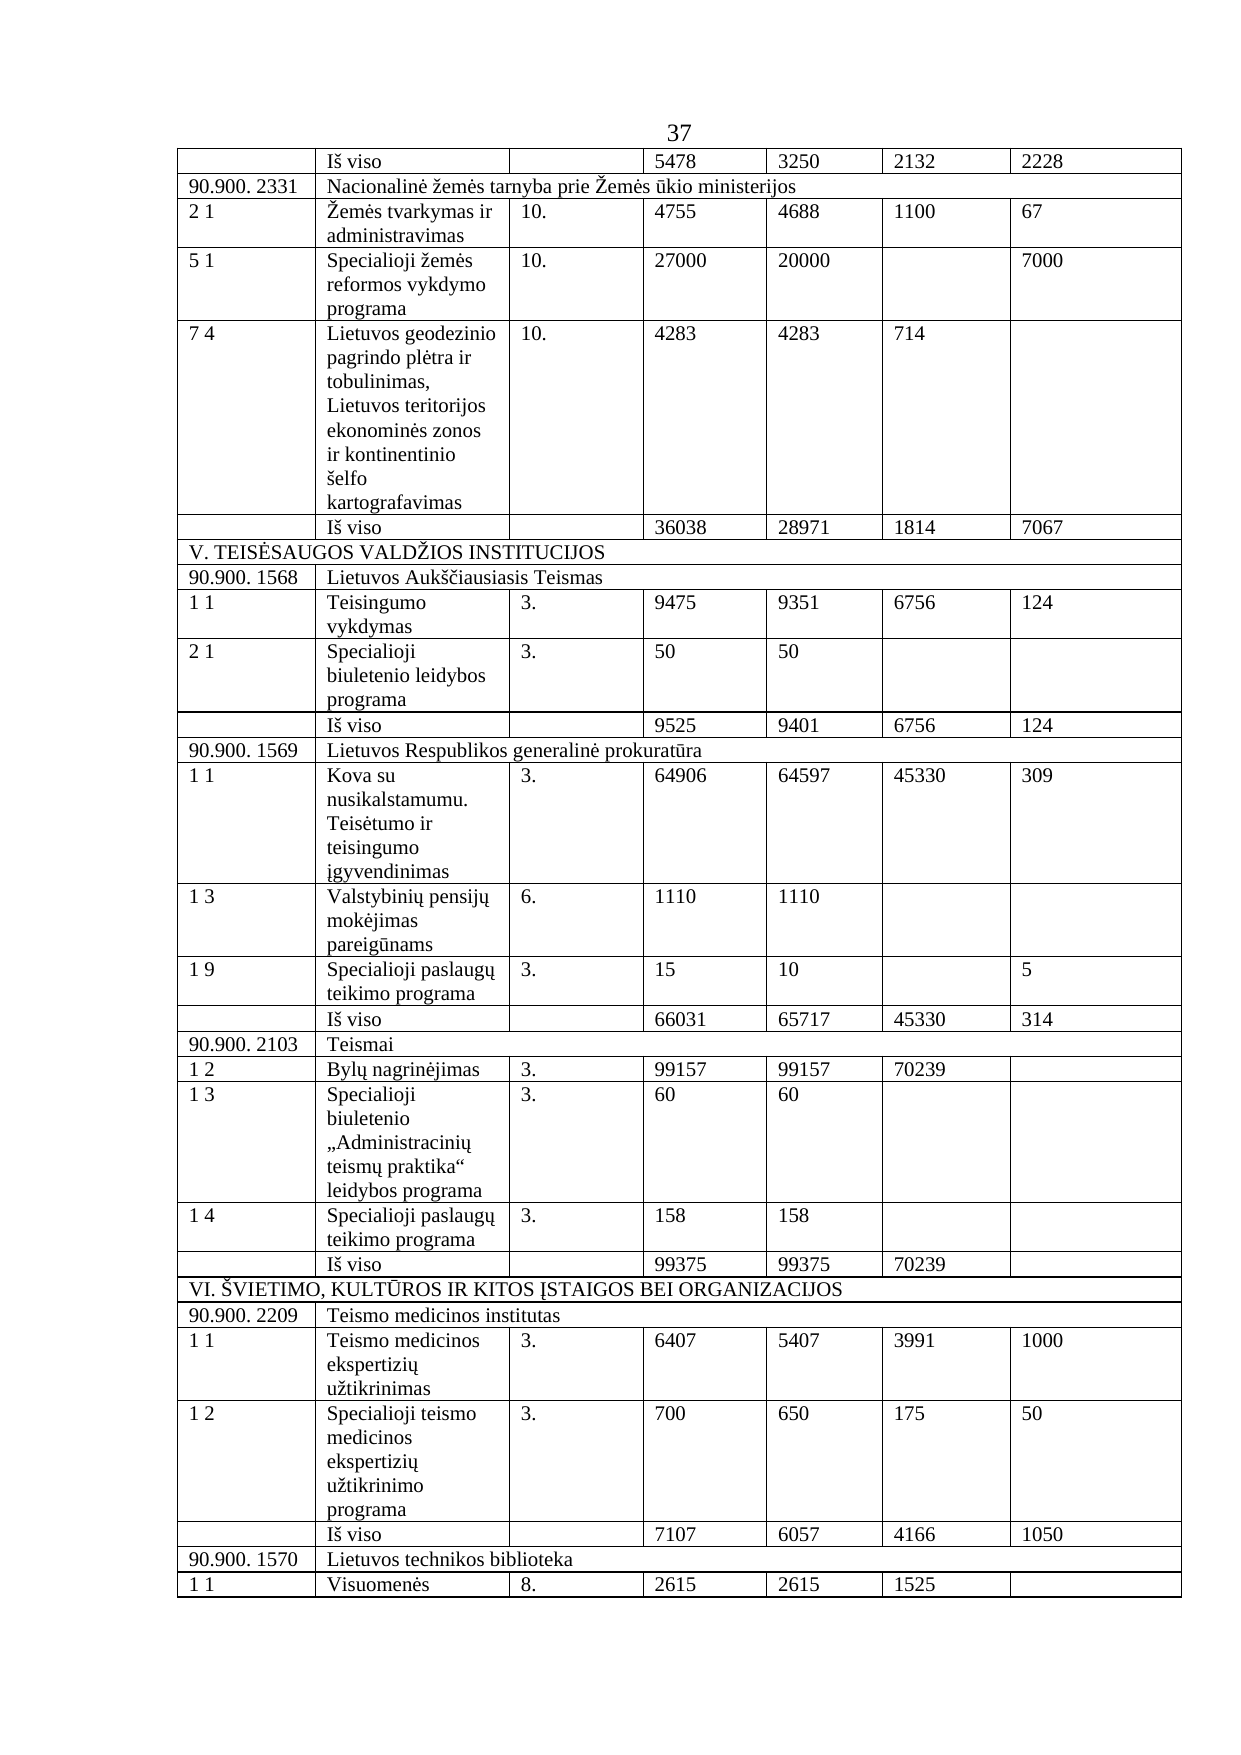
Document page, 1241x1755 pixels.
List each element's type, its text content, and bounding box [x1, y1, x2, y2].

table_cell 9351 [767, 590, 882, 638]
table_cell [883, 957, 1010, 1005]
table_cell 4688 [767, 199, 882, 247]
table_cell 158 [767, 1203, 882, 1251]
table_cell [1011, 321, 1181, 514]
table_cell 1 2 [178, 1057, 315, 1081]
table_cell 1 2 [178, 1401, 315, 1521]
table_cell 6. [510, 884, 643, 956]
table_cell Specialioji biuletenio „Administracinių teismų praktika“ leidybos programa [316, 1082, 509, 1202]
table_cell 2228 [1011, 149, 1181, 173]
table_cell 67 [1011, 199, 1181, 247]
table_cell 7000 [1011, 248, 1181, 320]
table_cell 60 [644, 1082, 766, 1202]
table_cell Teismo medicinos ekspertizių užtikrinimas [316, 1328, 509, 1400]
table_cell [178, 1252, 315, 1276]
table_cell 5478 [644, 149, 766, 173]
table_cell Specialioji teismo medicinos ekspertizių užtikrinimo programa [316, 1401, 509, 1521]
table_cell 5 1 [178, 248, 315, 320]
table_cell 10. [510, 248, 643, 320]
table_cell 3. [510, 957, 643, 1005]
table_cell 314 [1011, 1006, 1181, 1031]
table_cell 5 [1011, 957, 1181, 1005]
table_cell 650 [767, 1401, 882, 1521]
table_cell 1 1 [178, 1328, 315, 1400]
table_cell 1 3 [178, 1082, 315, 1202]
table_cell Bylų nagrinėjimas [316, 1057, 509, 1081]
table_cell 1 1 [178, 1573, 315, 1596]
table_cell 15 [644, 957, 766, 1005]
table_cell [1011, 884, 1181, 956]
table_cell Žemės tvarkymas ir administravimas [316, 199, 509, 247]
table_cell [178, 515, 315, 539]
table_cell [510, 1252, 643, 1276]
table_cell 45330 [883, 763, 1010, 883]
table_cell 1 9 [178, 957, 315, 1005]
table_cell 36038 [644, 515, 766, 539]
table_cell 3250 [767, 149, 882, 173]
table_cell 2 1 [178, 199, 315, 247]
table_cell 4283 [767, 321, 882, 514]
table_cell Iš viso [316, 713, 509, 737]
table_cell 45330 [883, 1006, 1010, 1031]
table_cell 50 [767, 639, 882, 711]
table_cell Teismo medicinos institutas [316, 1303, 1181, 1327]
table_cell Iš viso [316, 1006, 509, 1031]
table_cell 90.900. 1569 [178, 738, 315, 762]
table_cell [1011, 1082, 1181, 1202]
table_cell Specialioji žemės reformos vykdymo programa [316, 248, 509, 320]
table_cell 90.900. 2331 [178, 174, 315, 198]
table_cell Lietuvos Respublikos generalinė prokuratūra [316, 738, 1181, 762]
table_cell 3. [510, 590, 643, 638]
table_cell 20000 [767, 248, 882, 320]
table_cell 1 3 [178, 884, 315, 956]
table_cell 99375 [767, 1252, 882, 1276]
table_cell VI. ŠVIETIMO, KULTŪROS IR KITOS ĮSTAIGOS BEI ORGANIZACIJOS [178, 1278, 1181, 1301]
table_cell 70239 [883, 1252, 1010, 1276]
table_cell [883, 1082, 1010, 1202]
table_cell 175 [883, 1401, 1010, 1521]
table_cell 1 1 [178, 763, 315, 883]
table_cell 70239 [883, 1057, 1010, 1081]
table_cell 9525 [644, 713, 766, 737]
table_cell Visuomenės [316, 1573, 509, 1596]
table_cell 124 [1011, 590, 1181, 638]
table_cell 99157 [767, 1057, 882, 1081]
table_cell 4283 [644, 321, 766, 514]
table_cell 7067 [1011, 515, 1181, 539]
table_cell 2132 [883, 149, 1010, 173]
table_cell 1525 [883, 1573, 1010, 1596]
table_cell 6756 [883, 713, 1010, 737]
table_cell 3. [510, 1328, 643, 1400]
table_cell 1100 [883, 199, 1010, 247]
table_cell 4166 [883, 1522, 1010, 1546]
table_cell [1011, 639, 1181, 711]
table_cell 50 [644, 639, 766, 711]
table_cell 3. [510, 763, 643, 883]
table_cell [510, 515, 643, 539]
table_cell Specialioji biuletenio leidybos programa [316, 639, 509, 711]
table_cell [883, 248, 1010, 320]
table_cell 90.900. 1570 [178, 1547, 315, 1571]
table_cell 1050 [1011, 1522, 1181, 1546]
table_cell [178, 1522, 315, 1546]
table_cell [510, 713, 643, 737]
table_cell 65717 [767, 1006, 882, 1031]
table_cell 3. [510, 1057, 643, 1081]
table_cell 64597 [767, 763, 882, 883]
table_cell [178, 149, 315, 173]
table_cell 2615 [767, 1573, 882, 1596]
table_cell Specialioji paslaugų teikimo programa [316, 957, 509, 1005]
table_cell 99375 [644, 1252, 766, 1276]
table_cell [510, 1522, 643, 1546]
table_cell 4755 [644, 199, 766, 247]
table_cell Lietuvos geodezinio pagrindo plėtra ir tobulinimas, Lietuvos teritorijos ekonominės zonos ir kontinentinio šelfo kartografavimas [316, 321, 509, 514]
table_cell 124 [1011, 713, 1181, 737]
table_cell Iš viso [316, 1252, 509, 1276]
table_cell 9475 [644, 590, 766, 638]
table_cell [883, 884, 1010, 956]
table_cell 7107 [644, 1522, 766, 1546]
table_cell 3. [510, 1082, 643, 1202]
table_cell 6407 [644, 1328, 766, 1400]
table_cell 309 [1011, 763, 1181, 883]
table_cell 1110 [767, 884, 882, 956]
table_cell 64906 [644, 763, 766, 883]
table_cell [510, 1006, 643, 1031]
table_cell 7 4 [178, 321, 315, 514]
table_cell 66031 [644, 1006, 766, 1031]
table_cell 60 [767, 1082, 882, 1202]
table_cell 1110 [644, 884, 766, 956]
table_cell 6057 [767, 1522, 882, 1546]
table_cell 99157 [644, 1057, 766, 1081]
table_cell Kova su nusikalstamumu. Teisėtumo ir teisingumo įgyvendinimas [316, 763, 509, 883]
table_cell Teismai [316, 1032, 1181, 1056]
table_cell 5407 [767, 1328, 882, 1400]
table_cell 9401 [767, 713, 882, 737]
table_cell [510, 149, 643, 173]
table_cell 10. [510, 321, 643, 514]
table_cell 1000 [1011, 1328, 1181, 1400]
table_cell [1011, 1573, 1181, 1596]
table_cell 6756 [883, 590, 1010, 638]
table_cell [883, 639, 1010, 711]
table_cell 700 [644, 1401, 766, 1521]
table_cell [1011, 1203, 1181, 1251]
table_cell Lietuvos Aukščiausiasis Teismas [316, 565, 1181, 589]
table_cell 2 1 [178, 639, 315, 711]
table_cell 1814 [883, 515, 1010, 539]
table_cell Teisingumo vykdymas [316, 590, 509, 638]
table_cell Specialioji paslaugų teikimo programa [316, 1203, 509, 1251]
table_cell 10. [510, 199, 643, 247]
table_cell V. TEISĖSAUGOS VALDŽIOS INSTITUCIJOS [178, 540, 1181, 564]
table_cell [1011, 1252, 1181, 1276]
table_cell Iš viso [316, 149, 509, 173]
table_cell [178, 713, 315, 737]
table_cell 27000 [644, 248, 766, 320]
table_cell 28971 [767, 515, 882, 539]
table_cell 1 4 [178, 1203, 315, 1251]
table_cell 3. [510, 1401, 643, 1521]
table_cell 1 1 [178, 590, 315, 638]
table_cell 90.900. 2209 [178, 1303, 315, 1327]
table_cell 158 [644, 1203, 766, 1251]
table_cell Nacionalinė žemės tarnyba prie Žemės ūkio ministerijos [316, 174, 1181, 198]
table_cell 8. [510, 1573, 643, 1596]
table_cell Valstybinių pensijų mokėjimas pareigūnams [316, 884, 509, 956]
table_cell Iš viso [316, 1522, 509, 1546]
table_cell 3. [510, 1203, 643, 1251]
table_cell 714 [883, 321, 1010, 514]
table_cell 90.900. 2103 [178, 1032, 315, 1056]
table_cell 50 [1011, 1401, 1181, 1521]
table_cell 3991 [883, 1328, 1010, 1400]
table_cell [1011, 1057, 1181, 1081]
table_cell Lietuvos technikos biblioteka [316, 1547, 1181, 1571]
table_cell 2615 [644, 1573, 766, 1596]
table_cell 90.900. 1568 [178, 565, 315, 589]
table_cell Iš viso [316, 515, 509, 539]
table_cell 3. [510, 639, 643, 711]
table_cell [883, 1203, 1010, 1251]
table_cell 10 [767, 957, 882, 1005]
table_cell [178, 1006, 315, 1031]
